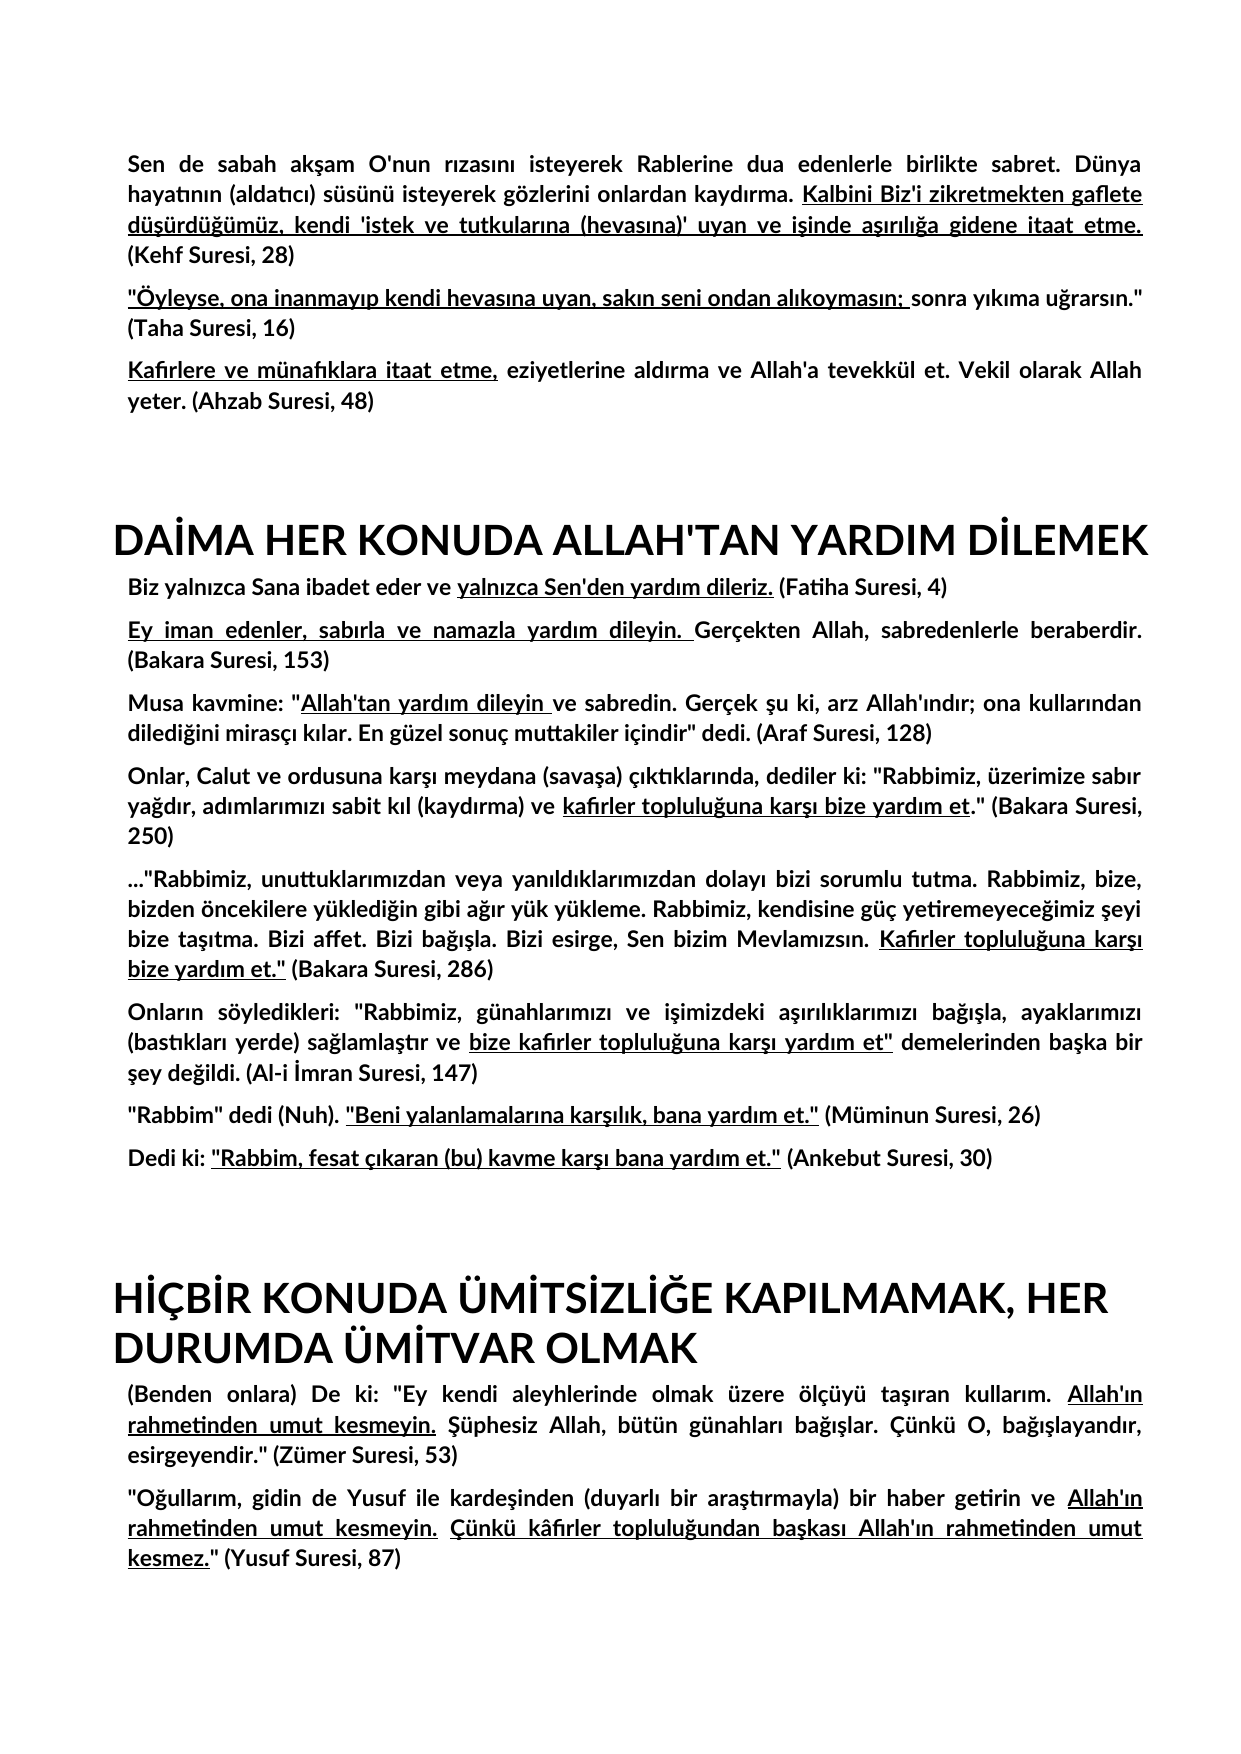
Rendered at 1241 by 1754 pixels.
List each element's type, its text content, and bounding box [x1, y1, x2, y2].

subtitle DAİMA HER KONUDA ALLAH'TAN YARDIM DİLEMEK [112, 514, 1165, 564]
text "Rabbim" dedi (Nuh). "Beni yalanlamalarına karşılık, bana yardım et." (Müminun Suresi, 26) [127, 1101, 1143, 1128]
text Biz yalnızca Sana ibadet eder ve yalnızca Sen'den yardım dileriz. (Fatiha Suresi, 4) [127, 573, 1143, 600]
text (Kehf Suresi, 28) [127, 235, 1143, 268]
text ..."Rabbimiz, unuttuklarımızdan veya yanıldıklarımızdan dolayı bizi sorumlu tutma. Rabbimiz, bize, bizden öncekilere yüklediğin gibi ağır yük yükleme. Rabbimiz, kendisine güç yetiremeyeceğimiz şeyi bize taşıtma. Bizi affet. Bizi bağışla. Bizi esirge, Sen bizim Mevlamızsın. Kafirler topluluğuna karşı bize yardım et." (Bakara Suresi, 286) [127, 864, 1143, 983]
text Dedi ki: "Rabbim, fesat çıkaran (bu) kavme karşı bana yardım et." (Ankebut Suresi, 30) [127, 1144, 1143, 1171]
text Onlar, Calut ve ordusuna karşı meydana (savaşa) çıktıklarında, dediler ki: "Rabbimiz, üzerimize sabır yağdır, adımlarımızı sabit kıl (kaydırma) ve kafirler topluluğuna karşı bize yardım et." (Bakara Suresi, 250) [127, 761, 1143, 849]
text Musa kavmine: "Allah'tan yardım dileyin ve sabredin. Gerçek şu ki, arz Allah'ındır; ona kullarından dilediğini mirasçı kılar. En güzel sonuç muttakiler içindir" dedi. (Araf Suresi, 128) [127, 688, 1143, 746]
subtitle HİÇBİR KONUDA ÜMİTSİZLİĞE KAPILMAMAK, HER DURUMDA ÜMİTVAR OLMAK [112, 1272, 1165, 1372]
text Kafirlere ve münafıklara itaat etme, eziyetlerine aldırma ve Allah'a tevekkül et. Vekil olarak Allah yeter. (Ahzab Suresi, 48) [127, 356, 1143, 414]
text (Benden onlara) De ki: "Ey kendi aleyhlerinde olmak üzere ölçüyü taşıran kullarım. Allah'ın rahmetinden umut kesmeyin. Şüphesiz Allah, bütün günahları bağışlar. Çünkü O, bağışlayandır, esirgeyendir." (Zümer Suresi, 53) [127, 1380, 1143, 1468]
text "Oğullarım, gidin de Yusuf ile kardeşinden (duyarlı bir araştırmayla) bir haber getirin ve Allah'ın rahmetinden umut kesmeyin. Çünkü kâfirler topluluğundan başkası Allah'ın rahmetinden umut kesmez." (Yusuf Suresi, 87) [127, 1483, 1143, 1571]
text Onların söyledikleri: "Rabbimiz, günahlarımızı ve işimizdeki aşırılıklarımızı bağışla, ayaklarımızı (bastıkları yerde) sağlamlaştır ve bize kafirler topluluğuna karşı yardım et" demelerinden başka bir şey değildi. (Al-i İmran Suresi, 147) [127, 998, 1143, 1086]
text "Öyleyse, ona inanmayıp kendi hevasına uyan, sakın seni ondan alıkoymasın; sonra yıkıma uğrarsın." (Taha Suresi, 16) [127, 283, 1143, 341]
text Ey iman edenler, sabırla ve namazla yardım dileyin. Gerçekten Allah, sabredenlerle beraberdir. (Bakara Suresi, 153) [127, 616, 1143, 673]
text Sen de sabah akşam O'nun rızasını isteyerek Rablerine dua edenlerle birlikte sabret. Dünya hayatının (aldatıcı) süsünü isteyerek gözlerini onlardan kaydırma. Kalbini Biz'i zikretmekten gaflete düşürdüğümüz, kendi 'istek ve tutkularına (hevasına)' uyan ve işinde aşırılığa gidene itaat etme. [127, 150, 1143, 234]
